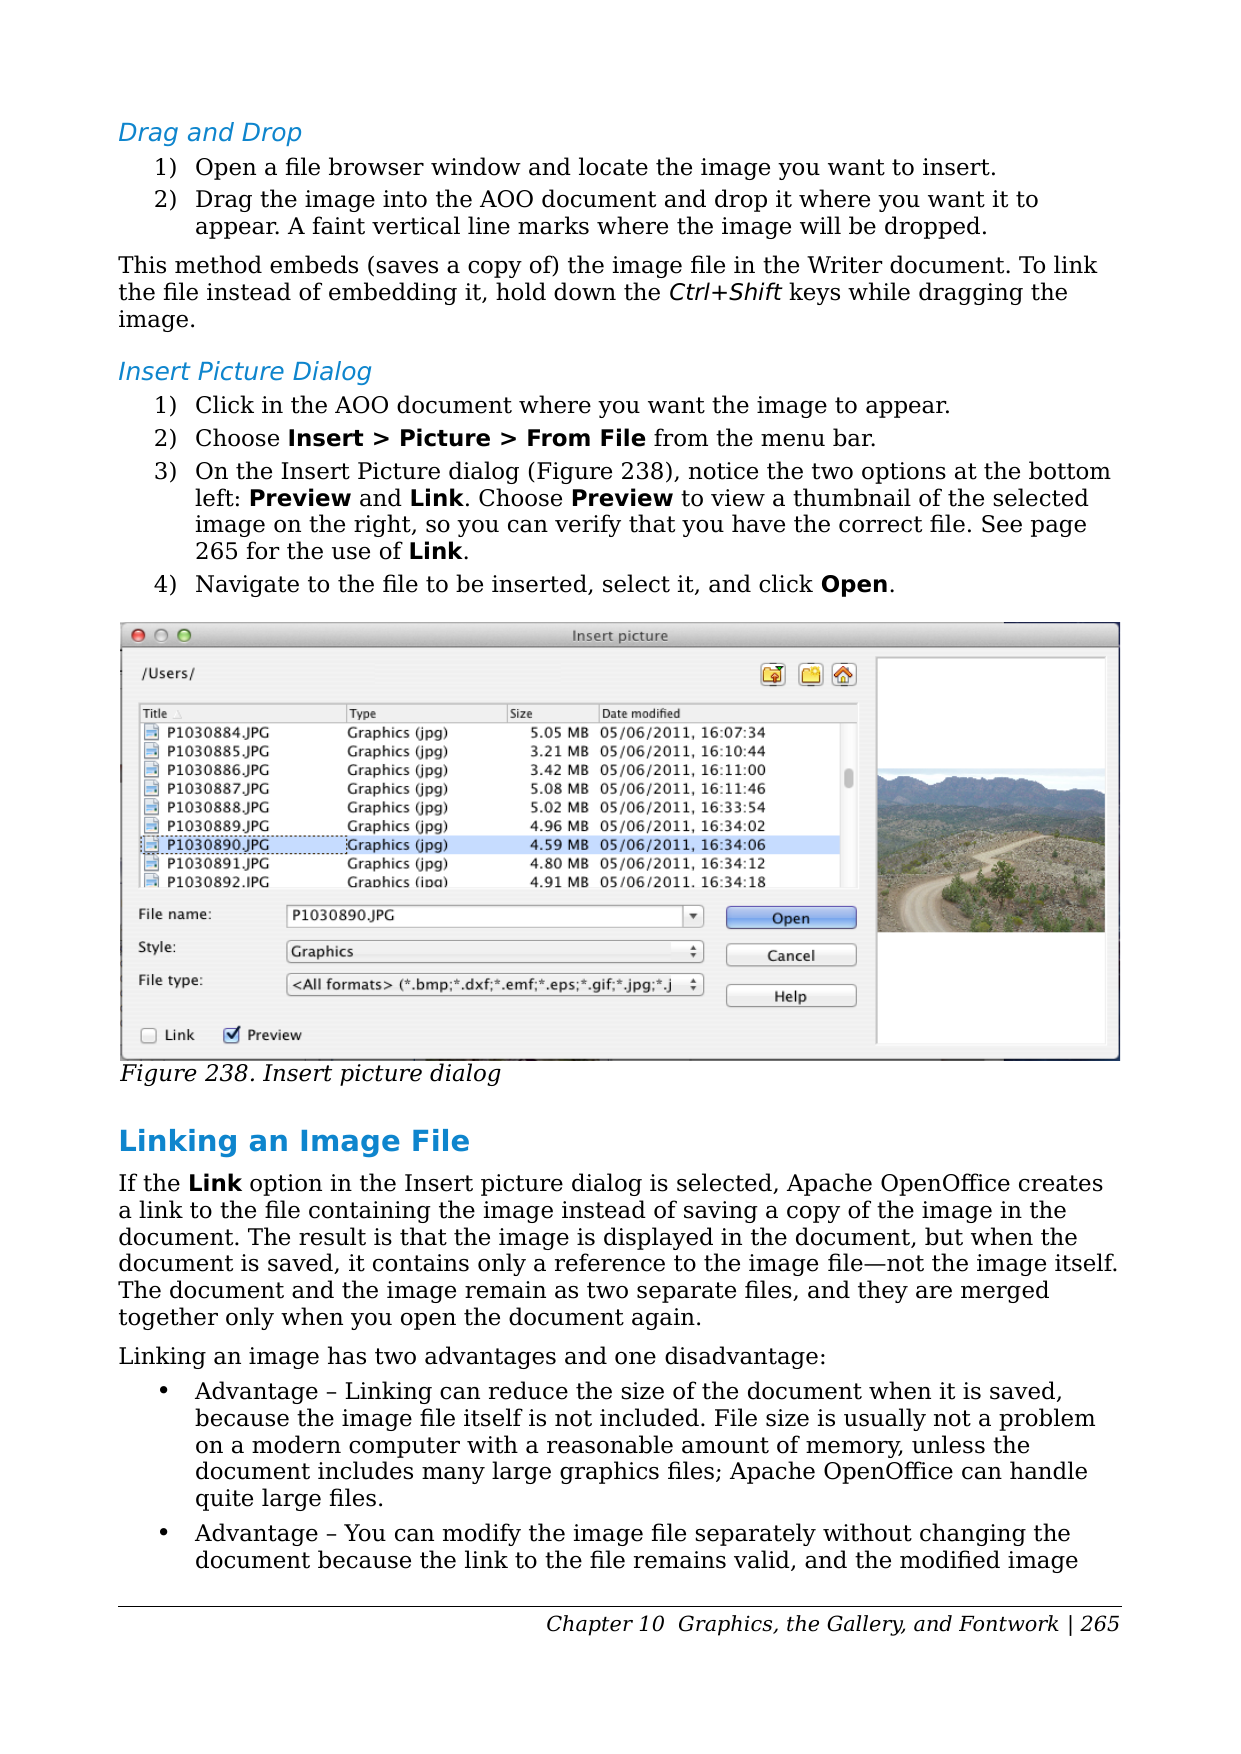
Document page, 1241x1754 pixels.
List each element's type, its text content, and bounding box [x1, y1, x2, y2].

list Open a file browser window and locate the image you want to insert. [177, 154, 1122, 180]
list On the Insert Picture dialog (Figure 238), notice the two options at the bottom left: Preview and Link. Choose Preview to view a thumbnail of the selected image on the right, so you can verify that you have the correct file. See page 265 for the use of Link. [177, 458, 1122, 565]
list Linking an image has two advantages and one disadvantage: [118, 1343, 1122, 1369]
subtitle Insert Picture Dialog [118, 357, 1122, 386]
text This method embeds (saves a copy of) the image file in the Writer document. To link the file instead of embedding it, hold down the Ctrl+Shift keys while dragging the image. [118, 252, 1122, 332]
list Advantage – Linking can reduce the size of the document when it is saved, because the image file itself is not included. File size is usually not a problem on a modern computer with a reasonable amount of memory, unless the document includes many large graphics files; Apache OpenOffice can handle quite large files. [156, 1376, 1122, 1512]
list Navigate to the file to be inserted, select it, and click Open. [177, 571, 1122, 598]
list Drag the image into the AOO document and drop it where you want it to appear. A faint vertical line marks where the image will be dropped. [177, 187, 1122, 240]
list Advantage – You can modify the image file separately without changing the document because the link to the file remains valid, and the modified image [156, 1518, 1122, 1574]
text Figure 238. Insert picture dialog [120, 1061, 1120, 1087]
subtitle Drag and Drop [118, 118, 1122, 147]
list Click in the AOO document where you want the image to appear. [177, 392, 1122, 419]
text If the Link option in the Insert picture dialog is selected, Apache OpenOffice creates a link to the file containing the image instead of saving a copy of the image in the document. The result is that the image is displayed in the document, but when the document is saved, it contains only a reference to the image file—not the image itself. The document and the image remain as two separate files, and they are merged together only when you open the document again. [118, 1170, 1122, 1330]
list Choose Insert > Picture > From File from the menu bar. [177, 425, 1122, 452]
picture [120, 622, 1121, 1061]
subtitle Linking an Image File [118, 1124, 1122, 1158]
